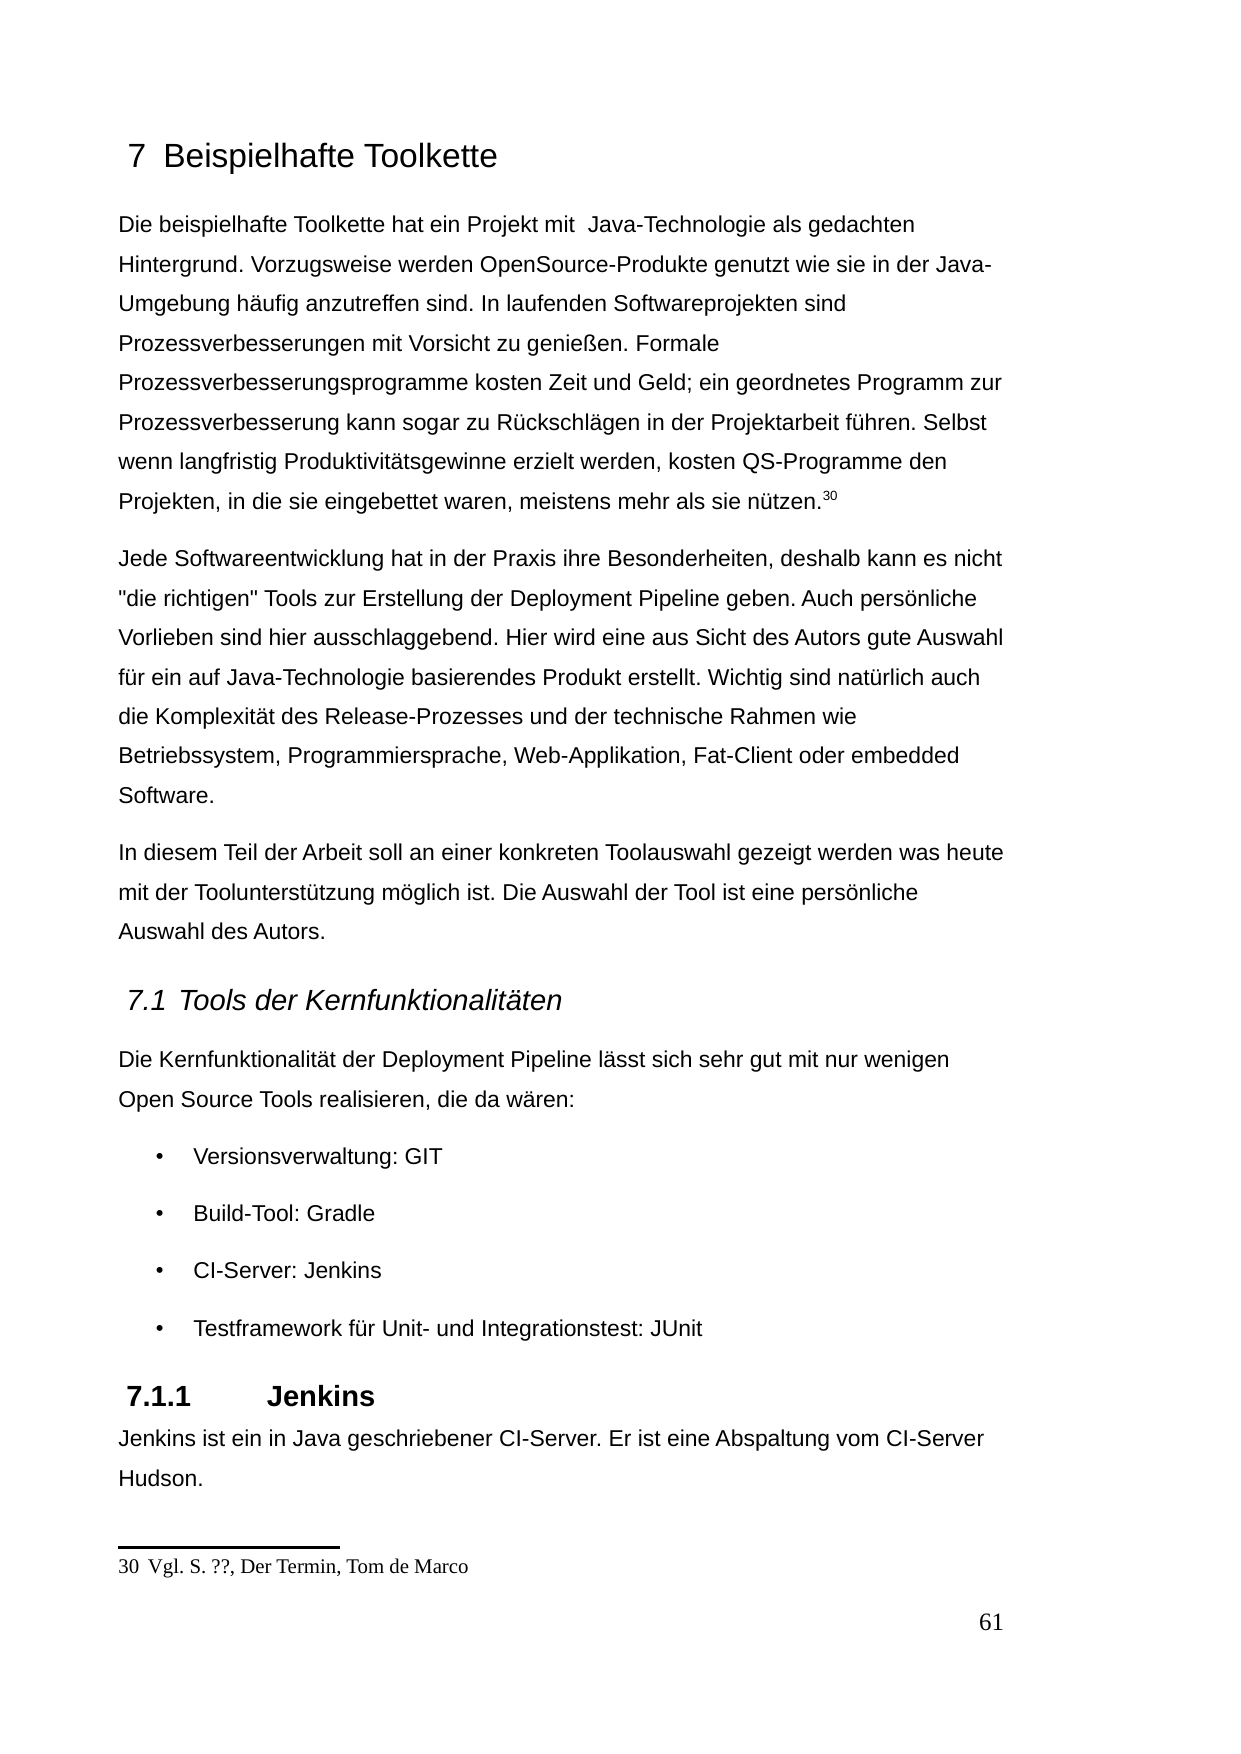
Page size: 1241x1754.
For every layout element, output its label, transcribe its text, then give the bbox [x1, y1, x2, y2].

subtitle Beispielhafte Toolkette [118, 136, 1004, 174]
list CI-Server: Jenkins [156, 1257, 1004, 1284]
list Build-Tool: Gradle [156, 1200, 1004, 1226]
subtitle Jenkins [118, 1379, 1004, 1412]
text Jenkins ist ein in Java geschriebener CI-Server. Er ist eine Abspaltung vom CI-Server Hudson. [118, 1425, 1004, 1491]
list Versionsverwaltung: GIT [156, 1143, 1004, 1169]
text Die beispielhafte Toolkette hat ein Projekt mit Java-Technologie als gedachten Hintergrund. Vorzugsweise werden OpenSource-Produkte genutzt wie sie in der Java-Umgebung häufig anzutreffen sind. In laufenden Softwareprojekten sind Prozessverbesserungen mit Vorsicht zu genießen. Formale Prozessverbesserungsprogramme kosten Zeit und Geld; ein geordnetes Programm zur Prozessverbesserung kann sogar zu Rückschlägen in der Projektarbeit führen. Selbst wenn langfristig Produktivitätsgewinne erzielt werden, kosten QS-Programme den Projekten, in die sie eingebettet waren, meistens mehr als sie nützen. [118, 211, 1004, 514]
text In diesem Teil der Arbeit soll an einer konkreten Toolauswahl gezeigt werden was heute mit der Toolunterstützung möglich ist. Die Auswahl der Tool ist eine persönliche Auswahl des Autors. [118, 839, 1004, 944]
text Die Kernfunktionalität der Deployment Pipeline lässt sich sehr gut mit nur wenigen Open Source Tools realisieren, die da wären: [118, 1046, 1004, 1112]
text Jede Softwareentwicklung hat in der Praxis ihre Besonderheiten, deshalb kann es nicht "die richtigen" Tools zur Erstellung der Deployment Pipeline geben. Auch persönliche Vorlieben sind hier ausschlaggebend. Hier wird eine aus Sicht des Autors gute Auswahl für ein auf Java-Technologie basierendes Produkt erstellt. Wichtig sind natürlich auch die Komplexität des Release-Prozesses und der technische Rahmen wie Betriebssystem, Programmiersprache, Web-Applikation, Fat-Client oder embedded Software. [118, 545, 1004, 808]
text Vgl. S. ??, Der Termin, Tom de Marco [118, 1553, 1004, 1578]
subtitle Tools der Kernfunktionalitäten [118, 982, 1004, 1016]
list Testframework für Unit- und Integrationstest: JUnit [156, 1314, 1004, 1341]
